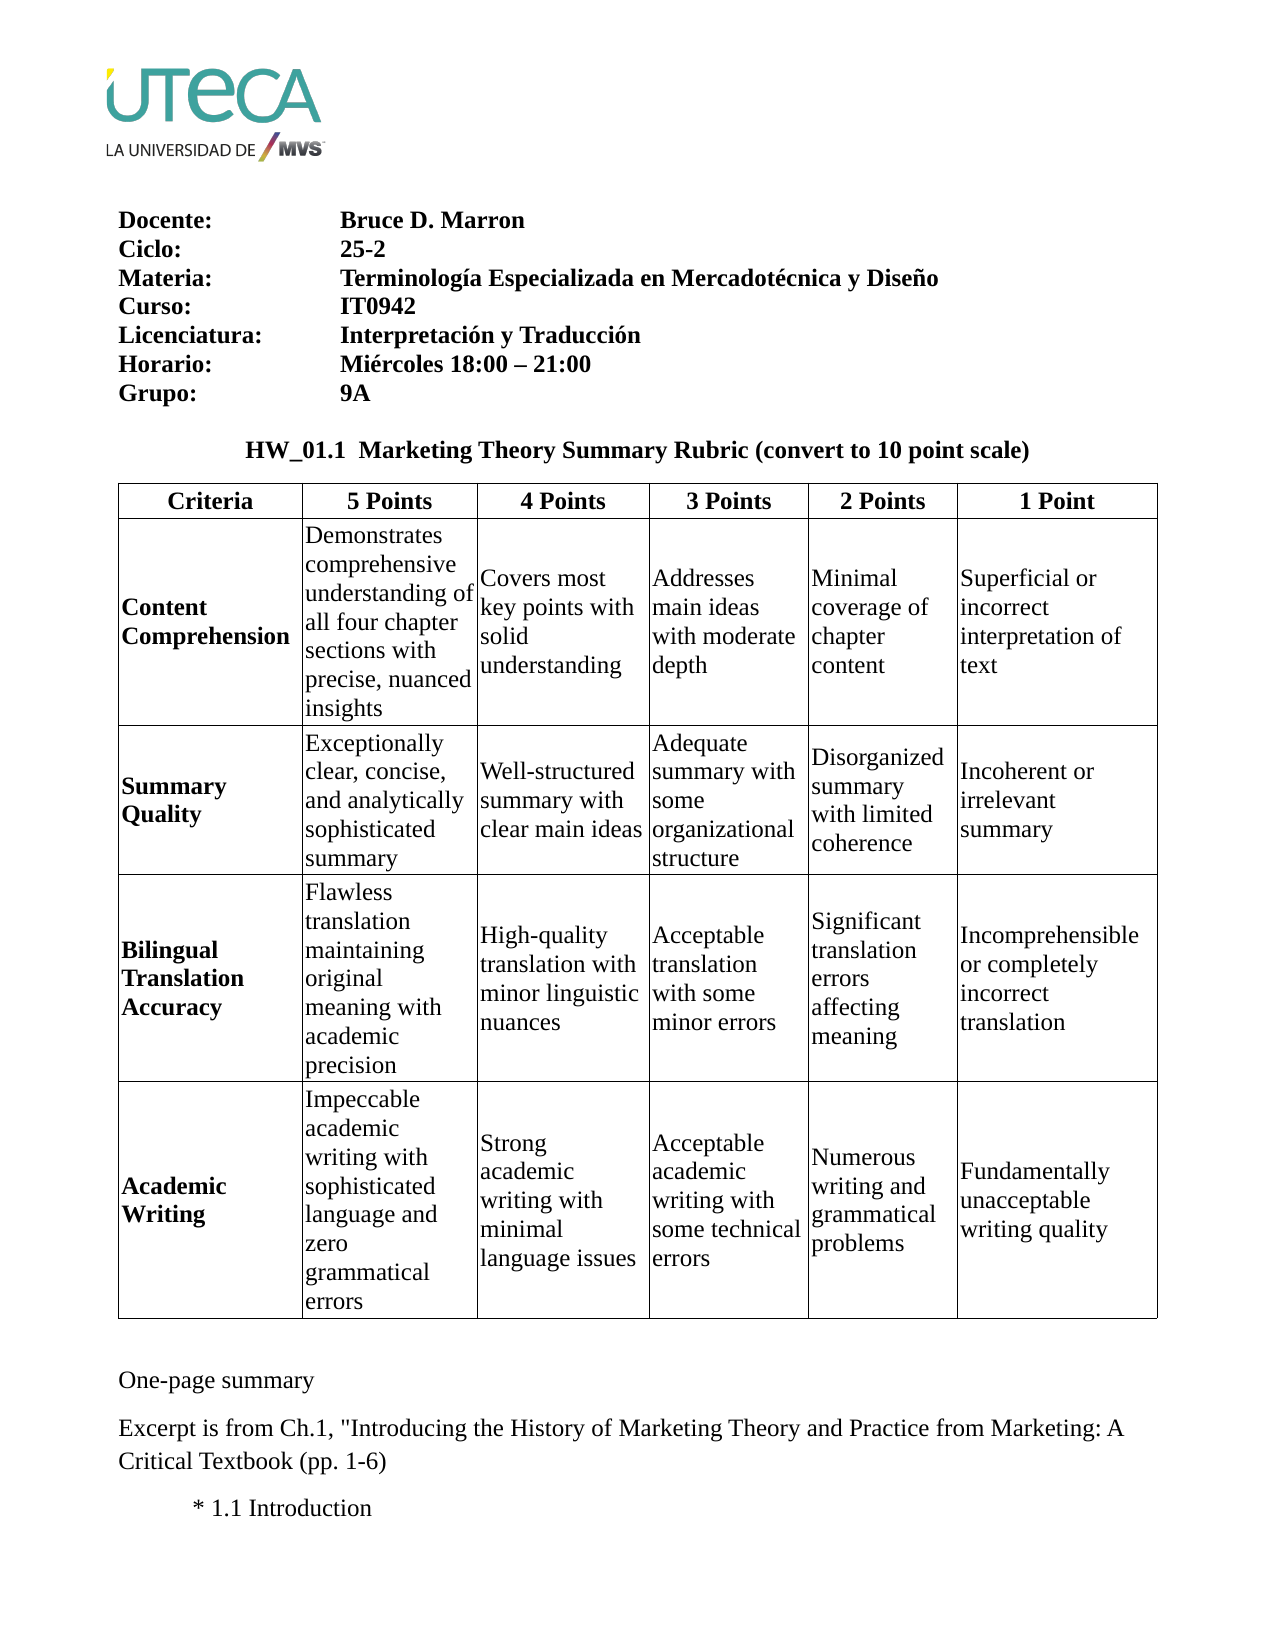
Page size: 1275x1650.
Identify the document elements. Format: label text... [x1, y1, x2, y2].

text Docente: Bruce D. Marron [118, 205, 1157, 234]
picture [104, 64, 328, 166]
table_cell Exceptionally clear, concise, and analytically sophisticated summary [303, 726, 477, 874]
table_cell Acceptable translation with some minor errors [650, 875, 808, 1081]
table_cell Acceptable academic writing with some technical errors [650, 1082, 808, 1317]
table_header 2 Points [809, 484, 957, 517]
text HW_01.1 Marketing Theory Summary Rubric (convert to 10 point scale) [118, 435, 1157, 464]
text Licenciatura: Interpretación y Traducción [118, 320, 1157, 349]
text Excerpt is from Ch.1, "Introducing the History of Marketing Theory and Practice from Marketing: A Critical Textbook (pp. 1-6) [118, 1413, 1157, 1474]
text Curso: IT0942 [118, 291, 1157, 320]
table_cell Adequate summary with some organizational structure [650, 726, 808, 874]
table_header 3 Points [650, 484, 808, 517]
table_cell Incoherent or irrelevant summary [958, 726, 1157, 874]
table_cell Strong academic writing with minimal language issues [478, 1082, 649, 1317]
table_cell Summary Quality [119, 726, 302, 874]
table_header Criteria [119, 484, 302, 517]
table_header 5 Points [303, 484, 477, 517]
table_cell Fundamentally unacceptable writing quality [958, 1082, 1157, 1317]
table_header 1 Point [958, 484, 1157, 517]
table_cell Covers most key points with solid understanding [478, 519, 649, 724]
table_cell Bilingual Translation Accuracy [119, 875, 302, 1081]
table_cell Academic Writing [119, 1082, 302, 1317]
table_cell Well-structured summary with clear main ideas [478, 726, 649, 874]
text Horario: Miércoles 18:00 – 21:00 [118, 349, 1157, 378]
table_cell Disorganized summary with limited coherence [809, 726, 957, 874]
text * 1.1 Introduction [118, 1493, 1157, 1522]
text Ciclo: 25-2 [118, 234, 1157, 263]
table_cell Demonstrates comprehensive understanding of all four chapter sections with precise, nuanced insights [303, 519, 477, 724]
text Materia: Terminología Especializada en Mercadotécnica y Diseño [118, 263, 1157, 291]
table_cell Incomprehensible or completely incorrect translation [958, 875, 1157, 1081]
table_cell Minimal coverage of chapter content [809, 519, 957, 724]
table_cell Superficial or incorrect interpretation of text [958, 519, 1157, 724]
table_cell Numerous writing and grammatical problems [809, 1082, 957, 1317]
text One-page summary [118, 1365, 1157, 1394]
text Grupo: 9A [118, 378, 1157, 406]
table_cell Significant translation errors affecting meaning [809, 875, 957, 1081]
table_cell Flawless translation maintaining original meaning with academic precision [303, 875, 477, 1081]
table_cell High-quality translation with minor linguistic nuances [478, 875, 649, 1081]
table_cell Impeccable academic writing with sophisticated language and zero grammatical errors [303, 1082, 477, 1317]
table_header 4 Points [478, 484, 649, 517]
table_cell Content Comprehension [119, 519, 302, 724]
table_cell Addresses main ideas with moderate depth [650, 519, 808, 724]
